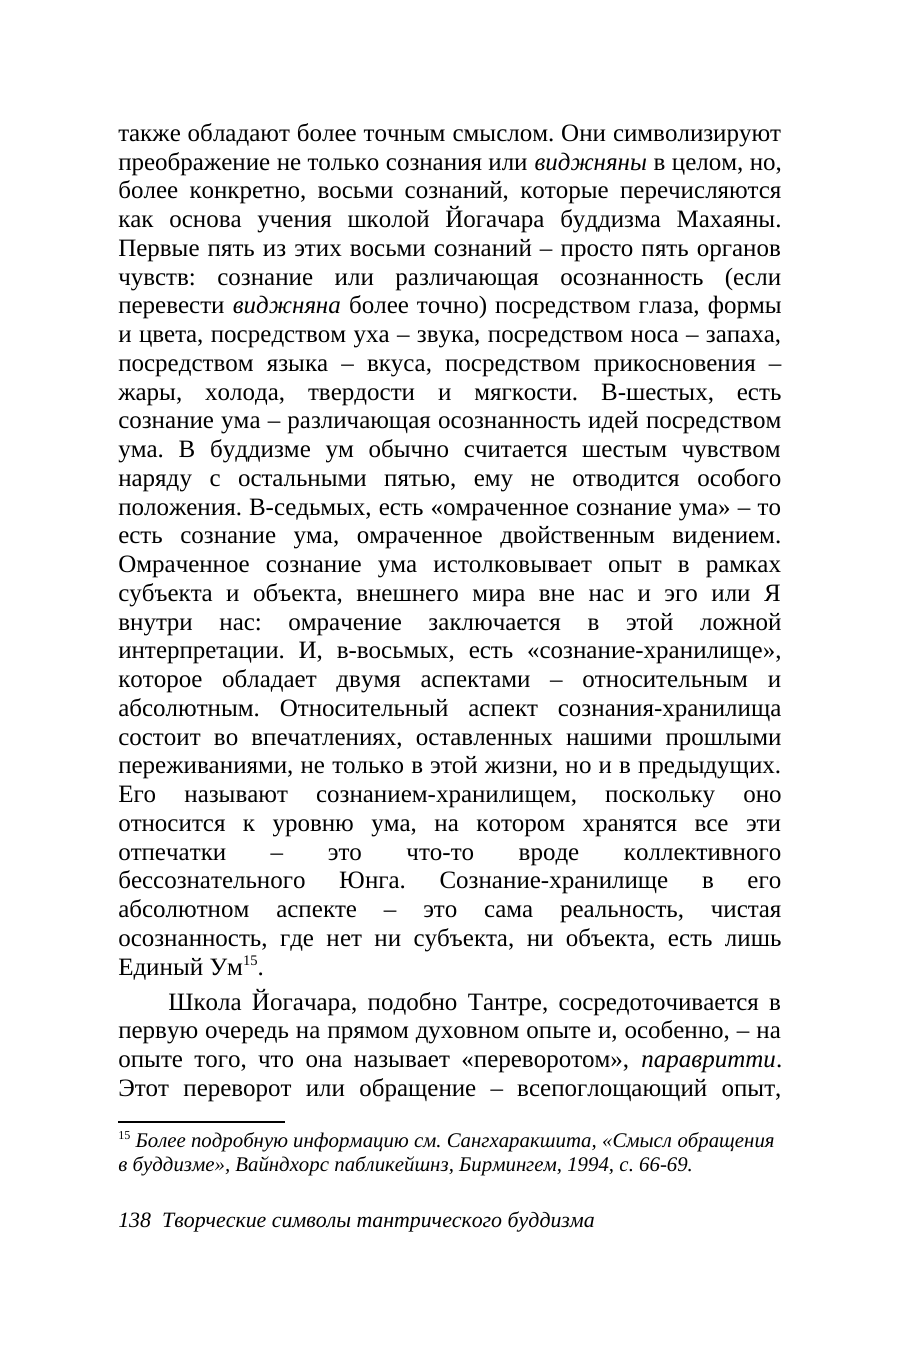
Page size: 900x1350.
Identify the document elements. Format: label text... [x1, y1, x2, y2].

text Школа Йогачара, подобно Тантре, сосредоточивается в первую очередь на прямом духовном опыте и, особенно, – на опыте того, что она называет «переворотом», паравритти. Этот переворот или обращение – всепоглощающий опыт, [118, 987, 782, 1102]
text Более подробную информацию см. Сангхаракшита, «Смысл обращения в буддизме», Вайндхорс пабликейшнз, Бирмингем, 1994, с. 66-69. [118, 1128, 782, 1176]
text также обладают более точным смыслом. Они символизируют преображение не только сознания или виджняны в целом, но, более конкретно, восьми сознаний, которые перечисляются как основа учения школой Йогачара буддизма Махаяны. Первые пять из этих восьми сознаний – просто пять органов чувств: сознание или различающая осознанность (если перевести виджняна более точно) посредством глаза, формы и цвета, посредством уха – звука, посредством носа – запаха, посредством языка – вкуса, посредством прикосновения – жары, холода, твердости и мягкости. В-шестых, есть сознание ума – различающая осознанность идей посредством ума. В буддизме ум обычно считается шестым чувством наряду с остальными пятью, ему не отводится особого положения. В-седьмых, есть «омраченное сознание ума» – то есть сознание ума, омраченное двойственным видением. Омраченное сознание ума истолковывает опыт в рамках субъекта и объекта, внешнего мира вне нас и эго или Я внутри нас: омрачение заключается в этой ложной интерпретации. И, в-восьмых, есть «сознание-хранилище», которое обладает двумя аспектами – относительным и абсолютным. Относительный аспект сознания-хранилища состоит во впечатлениях, оставленных нашими прошлыми переживаниями, не только в этой жизни, но и в предыдущих. Его называют сознанием-хранилищем, поскольку оно относится к уровню ума, на котором хранятся все эти отпечатки – это что-то вроде коллективного бессознательного Юнга. Сознание-хранилище в его абсолютном аспекте – это сама реальность, чистая осознанность, где нет ни субъекта, ни объекта, есть лишь Единый Ум. [118, 118, 782, 981]
